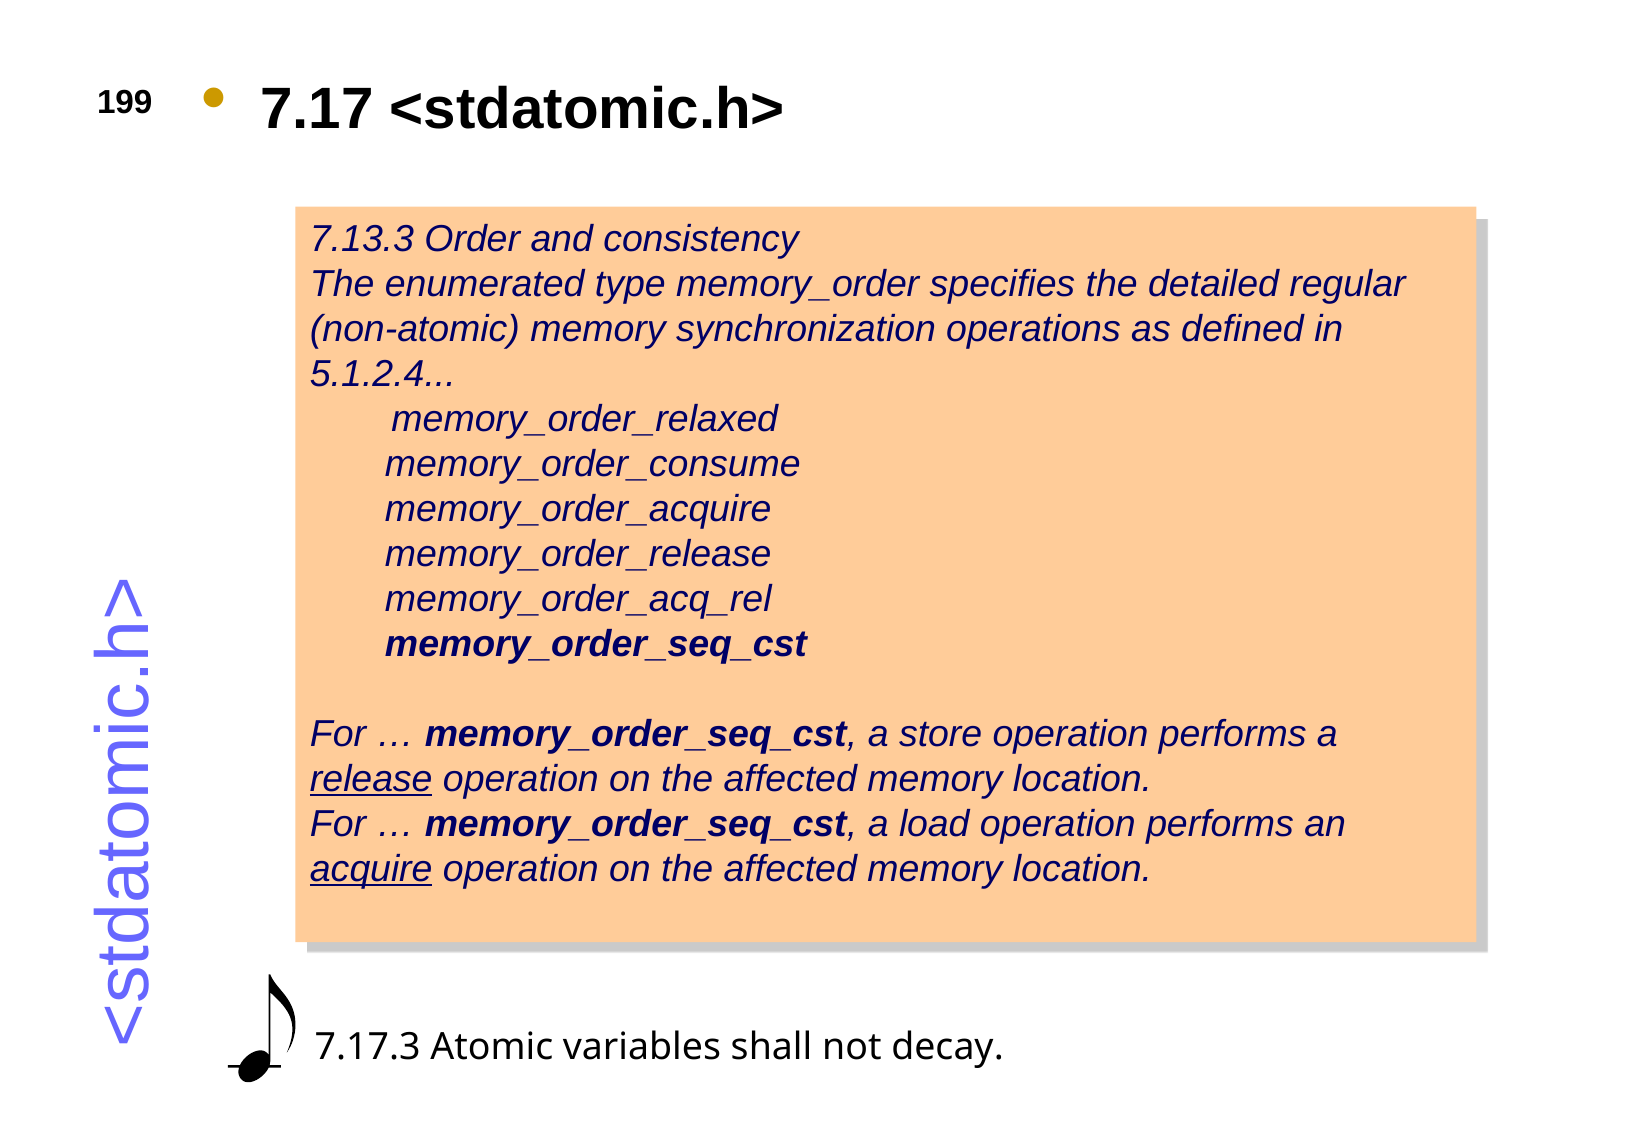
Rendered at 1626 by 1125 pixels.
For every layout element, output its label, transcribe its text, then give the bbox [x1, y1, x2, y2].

title [21, 29, 217, 1063]
list 7.17 <stdatomic.h> [188, 62, 1477, 1063]
text_box 7.13.3 Order and consistency The enumerated type memory_order specifies the detailed regular (non-atomic) memory synchronization operations as defined in 5.1.2.4... memory_order_relaxed memory_order_consume memory_order_acquire memory_order_release memory_order_acq_rel memory_order_seq_cst For … memory_order_seq_cst, a store operation performs a release operation on the affected memory location. For … memory_order_seq_cst, a load operation performs an acquire operation on the affected memory location. [295, 206, 1477, 943]
text_box 7.17.3 Atomic variables shall not decay. [299, 1014, 1153, 1076]
text_box [227, 974, 296, 1083]
